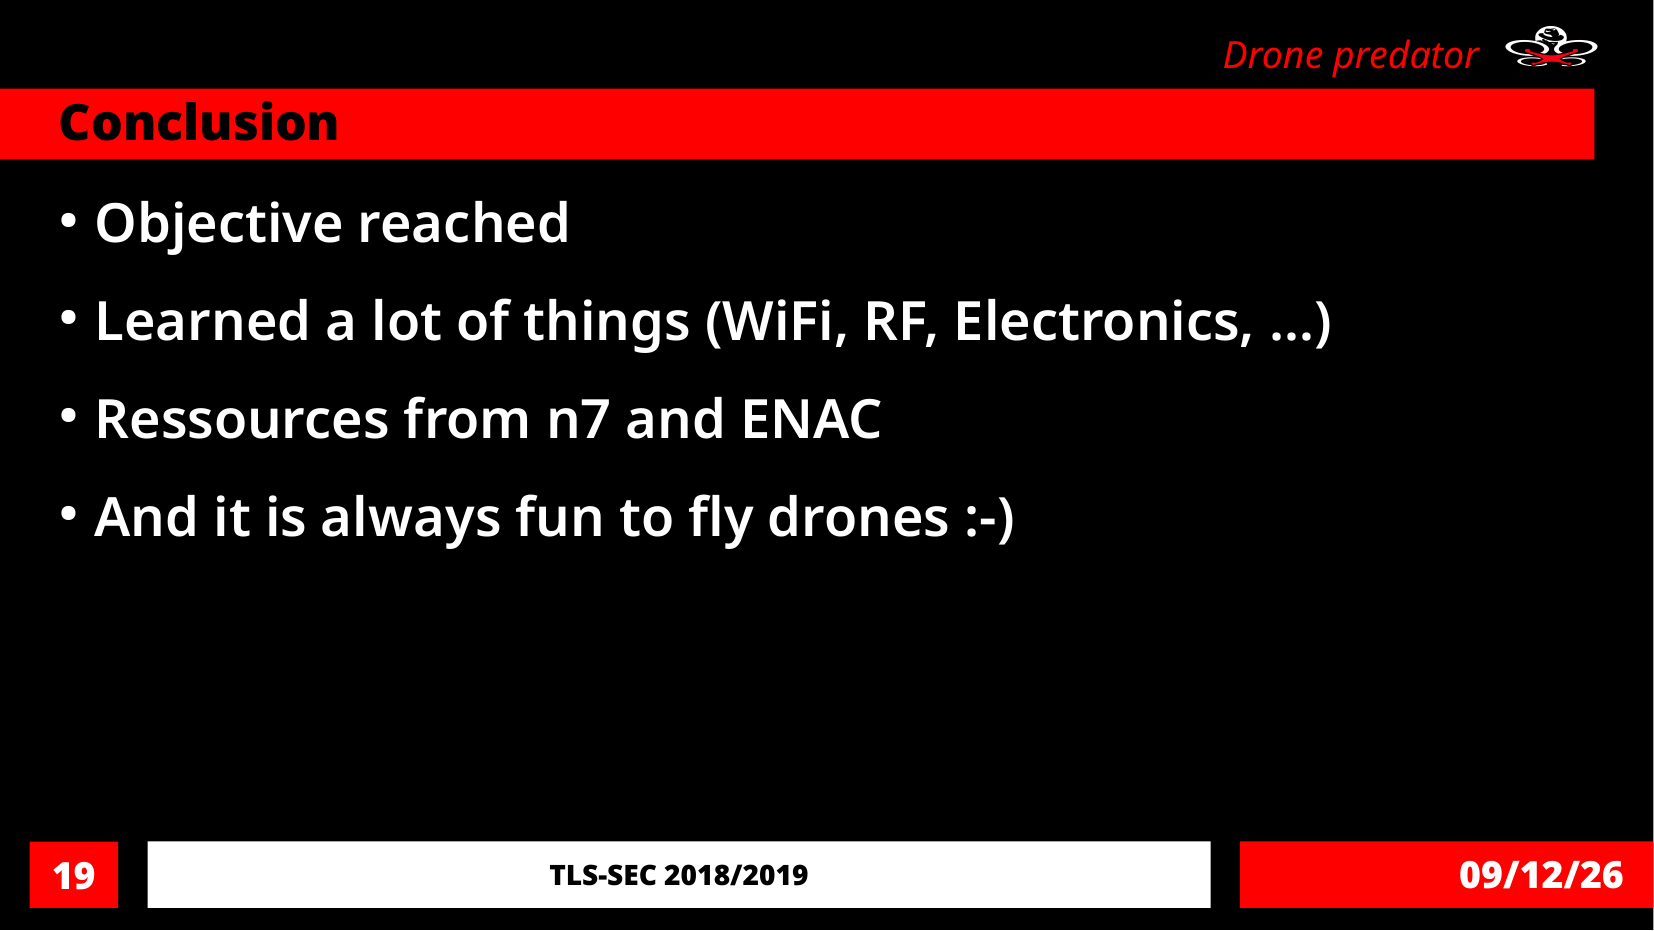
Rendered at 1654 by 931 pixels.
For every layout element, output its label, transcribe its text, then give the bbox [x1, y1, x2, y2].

title Conclusion [59, 44, 1595, 156]
picture [1488, 15, 1617, 80]
list Objective reached Learned a lot of things (WiFi, RF, Electronics, …) Ressources from n7 and ENAC And it is always fun to fly drones :-) [59, 184, 1583, 818]
